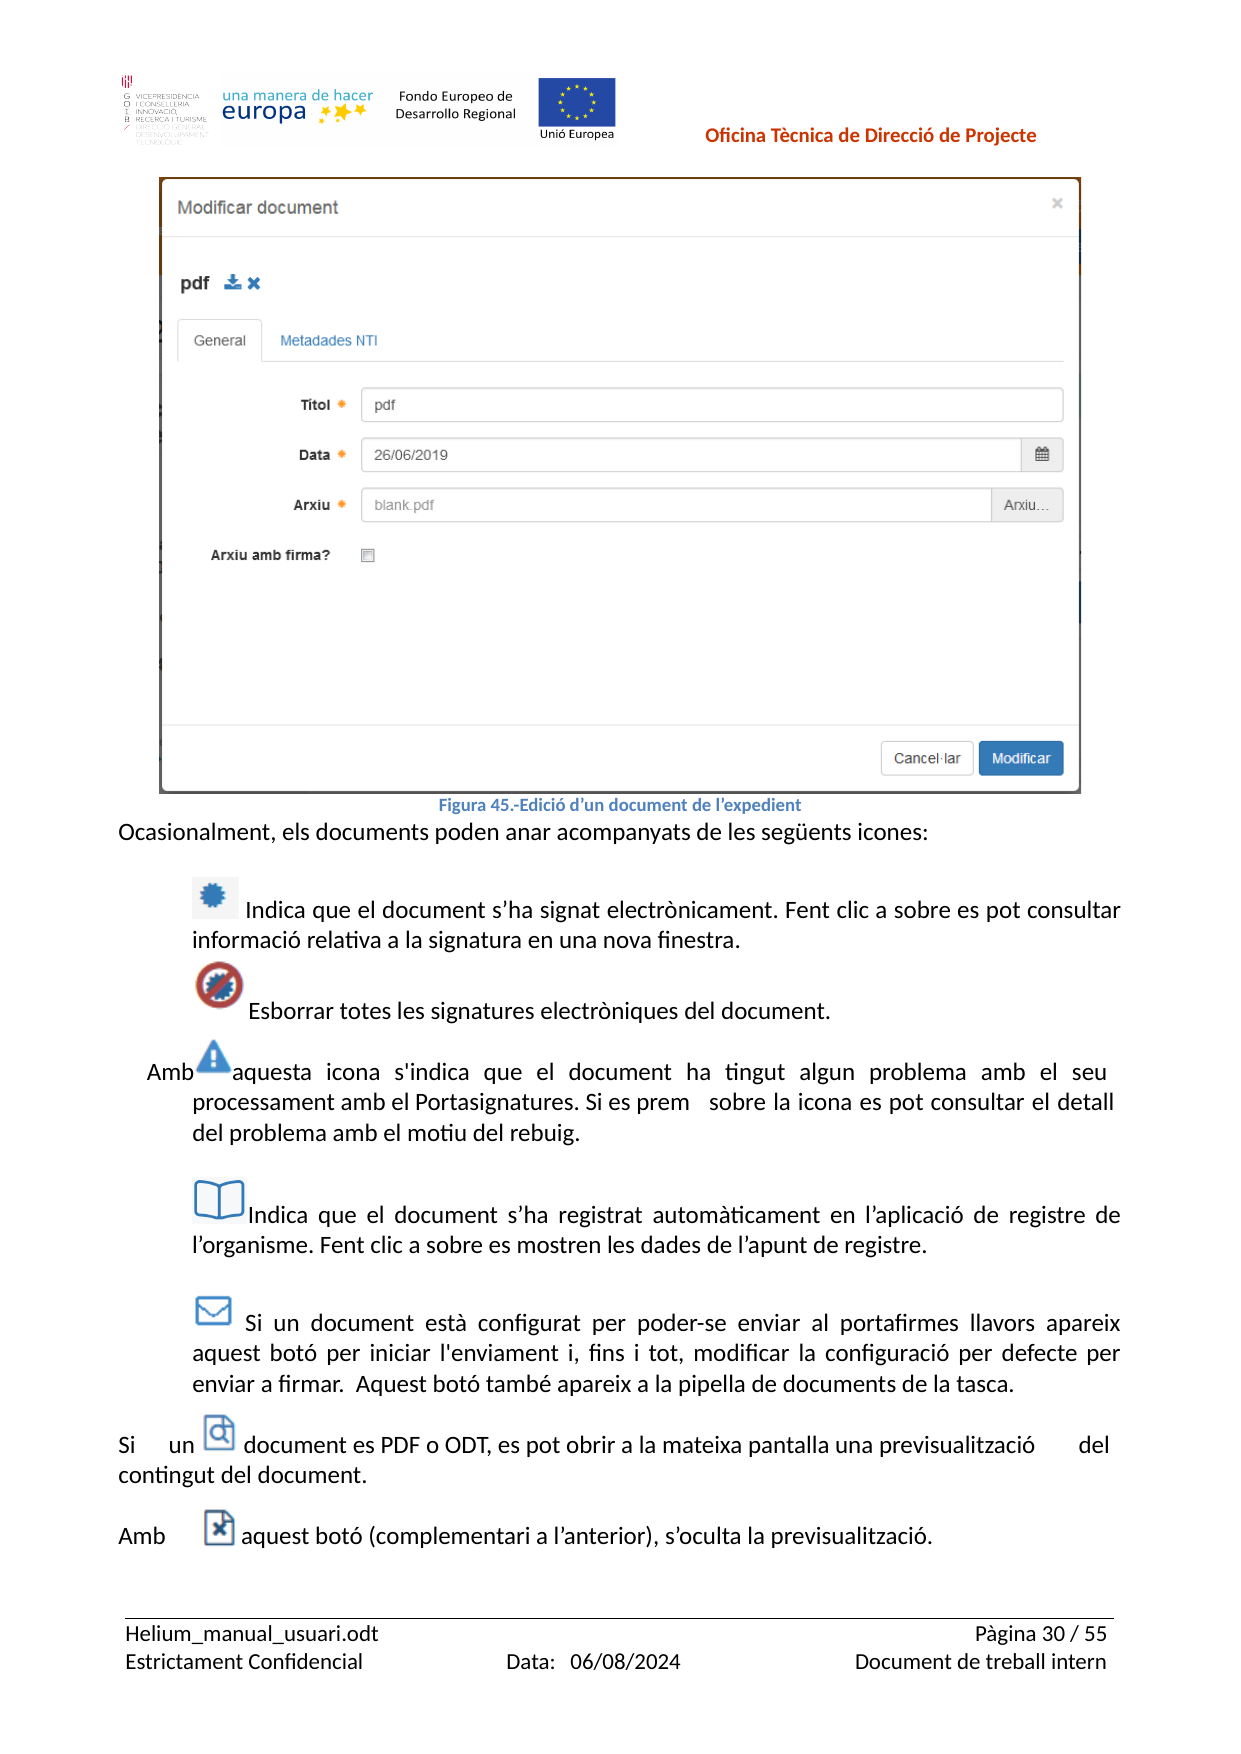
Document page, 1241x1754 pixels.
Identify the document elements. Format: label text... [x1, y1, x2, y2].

text Indica que el document s’ha registrat automàticament en l’aplicació de registre de l’organisme. Fent clic a sobre es mostren les dades de l’apunt de registre. [192, 1178, 1122, 1260]
text Esborrar totes les signatures electròniques del document. [192, 955, 1122, 1025]
text Indica que el document s’ha signat electrònicament. Fent clic a sobre es pot consultar informació relativa a la signatura en una nova finestra. [192, 878, 1122, 955]
picture [191, 1177, 248, 1224]
text Ocasionalment, els documents poden anar acompanyats de les següents icones: [118, 817, 1122, 847]
text Si un document està configurat per poder-se enviar al portafirmes llavors apareix aquest botó per iniciar l'enviament i, fins i tot, modificar la configuració per defecte per enviar a firmar. Aquest botó també apareix a la pipella de documents de la tasca. [192, 1291, 1122, 1398]
text Amb aquesta icona s'indica que el document ha tingut algun problema amb el seu processament amb el Portasignatures. Si es prem sobre la icona es pot consultar el detall del problema amb el motiu del rebuig. [118, 1056, 1122, 1147]
picture [194, 1037, 232, 1078]
picture [191, 877, 239, 919]
picture [194, 1407, 244, 1460]
text aquest botó (complementari a l’anterior), s’oculta la previsualització. [241, 1521, 1122, 1551]
picture [159, 177, 1082, 794]
picture [192, 1503, 241, 1552]
picture [219, 73, 621, 147]
text Si un document es PDF o ODT, es pot obrir a la mateixa pantalla una previsualització del contingut del document. [118, 1429, 1122, 1490]
text Figura 45.-Edició d’un document de l’expedient [118, 794, 1122, 817]
picture [118, 73, 213, 147]
picture [192, 1290, 235, 1332]
picture [191, 955, 249, 1019]
text Amb [118, 1521, 192, 1551]
